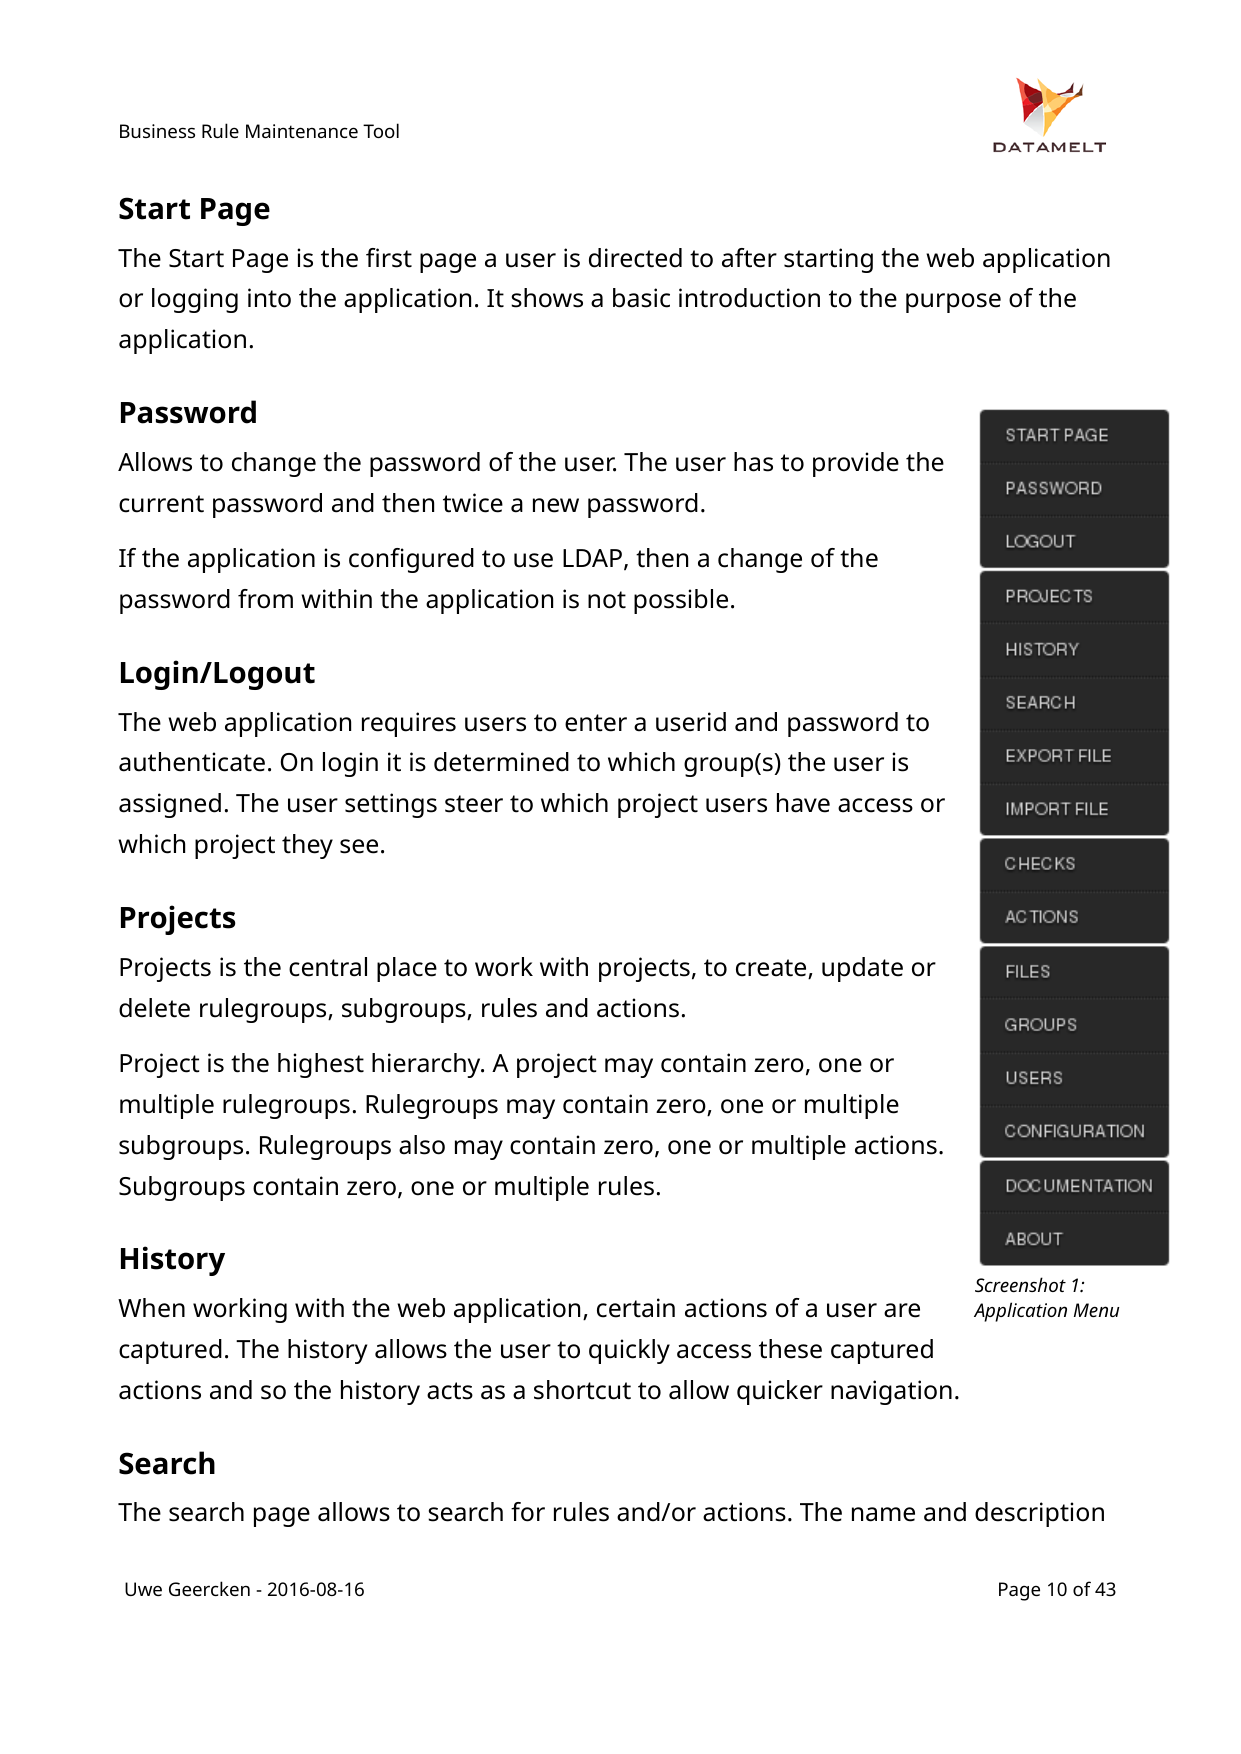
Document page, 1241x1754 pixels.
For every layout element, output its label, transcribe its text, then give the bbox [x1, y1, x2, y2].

subtitle History [118, 1238, 974, 1278]
text Allows to change the password of the user. The user has to provide the current password and then twice a new password. [118, 444, 974, 519]
text Screenshot 1: Application Menu [974, 1272, 1173, 1323]
text Projects is the central place to work with projects, to create, update or delete rulegroups, subgroups, rules and actions. [118, 949, 974, 1024]
subtitle Projects [118, 897, 974, 937]
subtitle Login/Logout [118, 652, 974, 692]
text When working with the web application, certain actions of a user are captured. The history allows the user to quickly access these captured actions and so the history acts as a shortcut to allow quicker navigation. [118, 1291, 1122, 1406]
text The web application requires users to enter a userid and password to authenticate. On login it is determined to which group(s) the user is assigned. The user settings steer to which project users have access or which project they see. [118, 704, 974, 861]
text Project is the highest hierarchy. A project may contain zero, one or multiple rulegroups. Rulegroups may contain zero, one or multiple subgroups. Rulegroups also may contain zero, one or multiple actions. Subgroups contain zero, one or multiple rules. [118, 1046, 974, 1202]
subtitle Password [118, 392, 1173, 432]
subtitle Search [118, 1443, 1122, 1483]
text If the application is configured to use LDAP, then a change of the password from within the application is not possible. [118, 541, 974, 616]
picture [974, 407, 1173, 1272]
subtitle Start Page [118, 188, 1122, 228]
picture [992, 69, 1107, 160]
text The Start Page is the first page a user is directed to after starting the web application or logging into the application. It shows a basic introduction to the purpose of the application. [118, 240, 1122, 356]
text The search page allows to search for rules and/or actions. The name and description [118, 1495, 1122, 1529]
